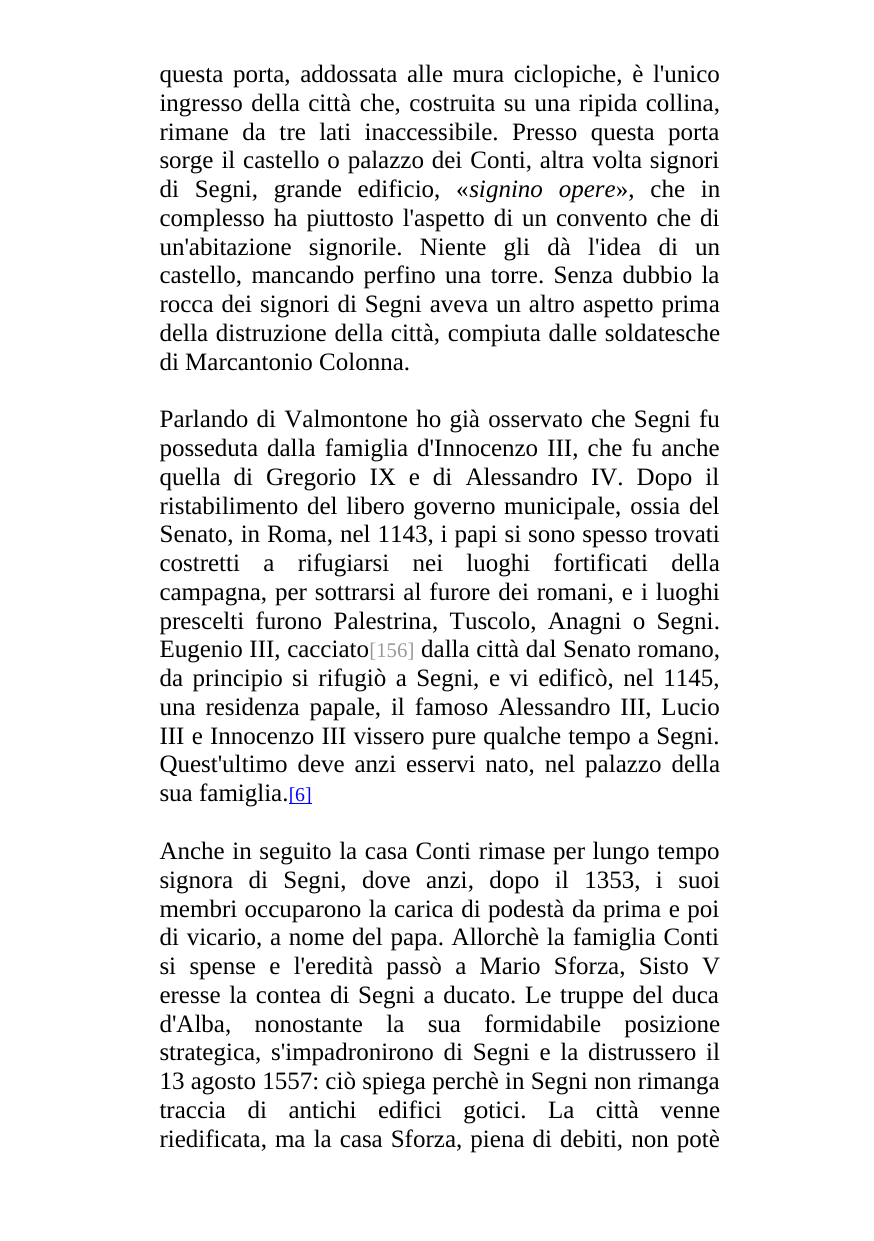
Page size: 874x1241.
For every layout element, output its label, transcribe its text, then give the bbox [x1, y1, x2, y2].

text questa porta, addossata alle mura ciclopiche, è l'unico ingresso della città che, costruita su una ripida collina, rimane da tre lati inaccessibile. Presso questa porta sorge il castello o palazzo dei Conti, altra volta signori di Segni, grande edificio, «signino opere», che in complesso ha piuttosto l'aspetto di un convento che di un'abitazione signorile. Niente gli dà l'idea di un castello, mancando perfino una torre. Senza dubbio la rocca dei signori di Segni aveva un altro aspetto prima della distruzione della città, compiuta dalle soldatesche di Marcantonio Colonna. [159, 59, 720, 375]
text Parlando di Valmontone ho già osservato che Segni fu posseduta dalla famiglia d'Innocenzo III, che fu anche quella di Gregorio IX e di Alessandro IV. Dopo il ristabilimento del libero governo municipale, ossia del Senato, in Roma, nel 1143, i papi si sono spesso trovati costretti a rifugiarsi nei luoghi fortificati della campagna, per sottrarsi al furore dei romani, e i luoghi prescelti furono Palestrina, Tuscolo, Anagni o Segni. Eugenio III, cacciato[156] dalla città dal Senato romano, da principio si rifugiò a Segni, e vi edificò, nel 1145, una residenza papale, il famoso Alessandro III, Lucio III e Innocenzo III vissero pure qualche tempo a Segni. Quest'ultimo deve anzi esservi nato, nel palazzo della sua famiglia.[6] [159, 404, 720, 807]
text Anche in seguito la casa Conti rimase per lungo tempo signora di Segni, dove anzi, dopo il 1353, i suoi membri occuparono la carica di podestà da prima e poi di vicario, a nome del papa. Allorchè la famiglia Conti si spense e l'eredità passò a Mario Sforza, Sisto V eresse la contea di Segni a ducato. Le truppe del duca d'Alba, nonostante la sua formidabile posizione strategica, s'impadronirono di Segni e la distrussero il 13 agosto 1557: ciò spiega perchè in Segni non rimanga traccia di antichi edifici gotici. La città venne riedificata, ma la casa Sforza, piena di debiti, non potè [159, 836, 720, 1152]
